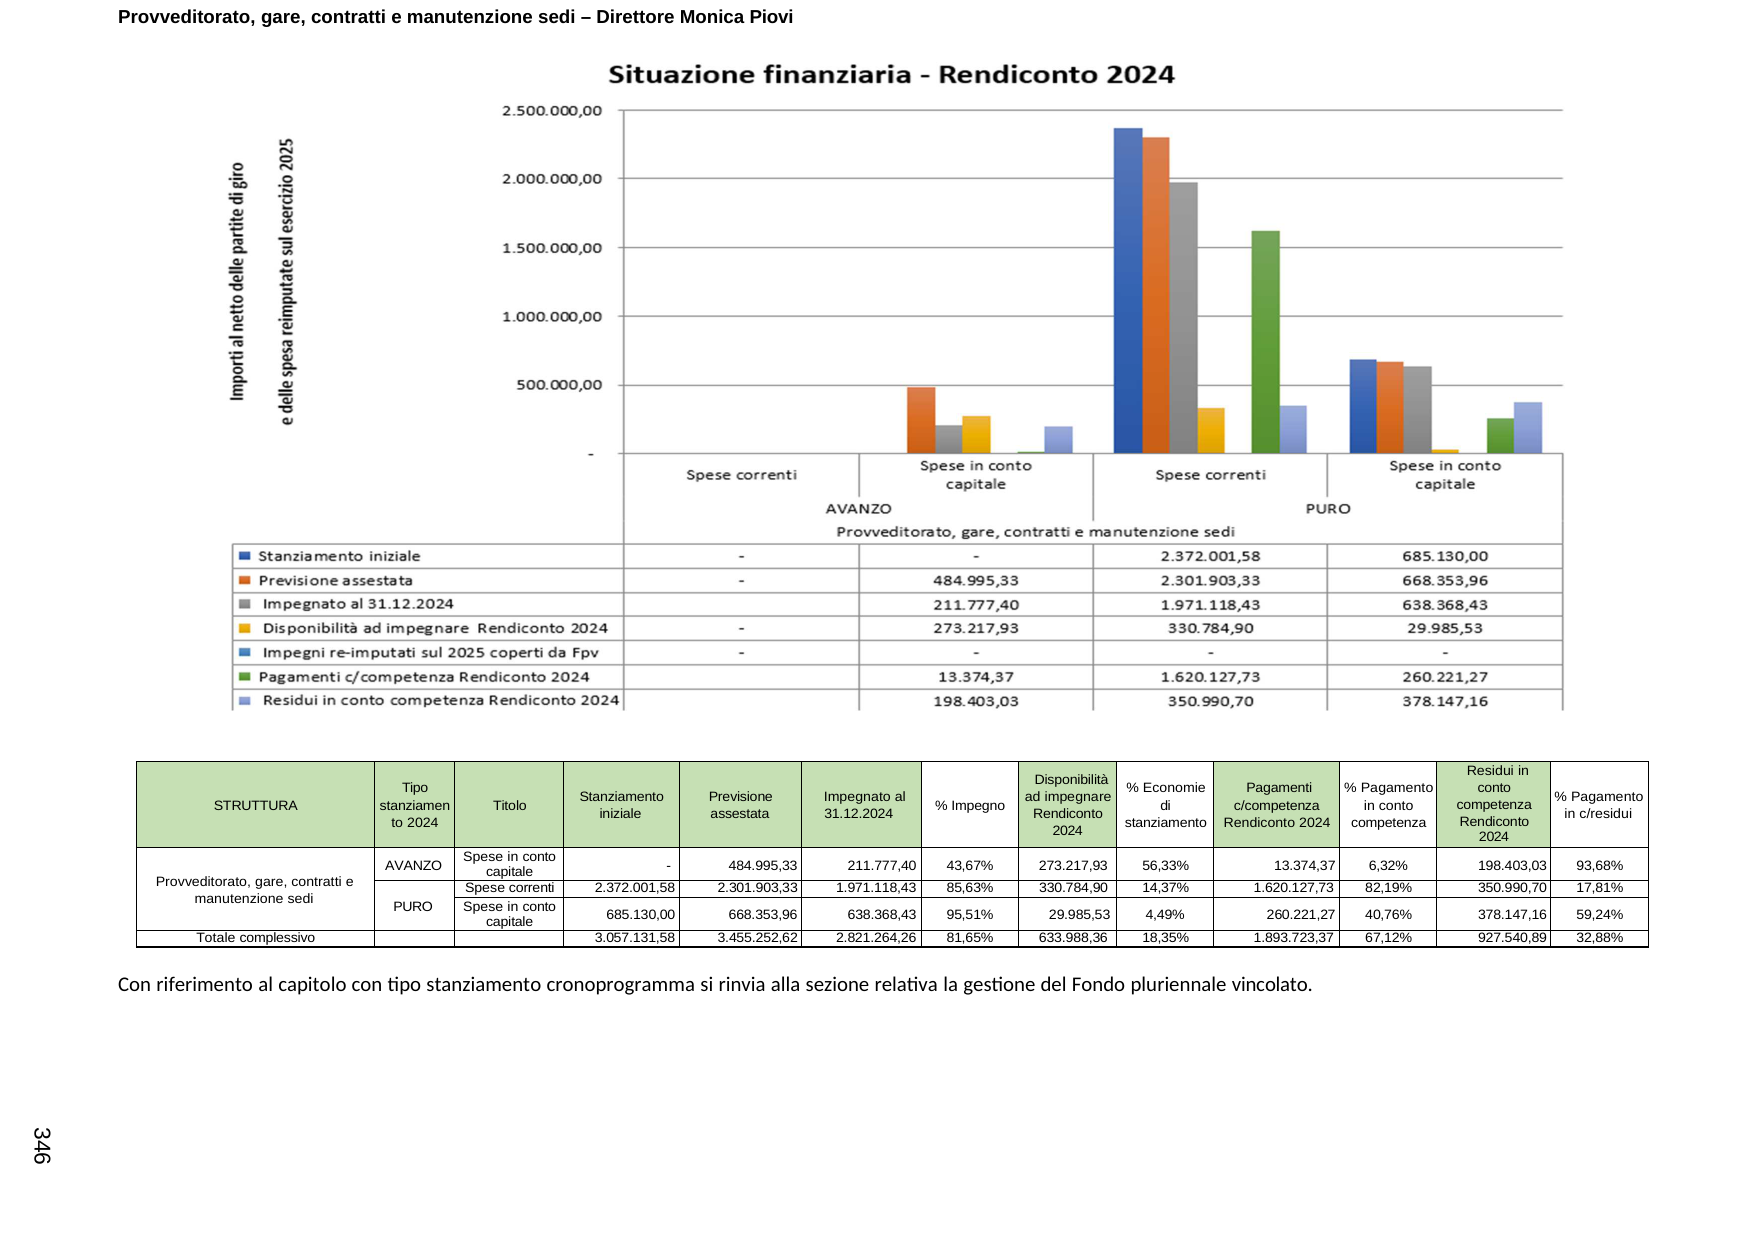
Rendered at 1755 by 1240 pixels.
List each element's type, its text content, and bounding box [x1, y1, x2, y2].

table_header Titolo [455, 762, 563, 847]
table_cell 685.130,00 [564, 898, 679, 930]
table_cell [375, 931, 454, 946]
table_header % Economie di stanziamento [1117, 762, 1213, 847]
table_cell 40,76% [1340, 898, 1436, 930]
table_cell 484.995,33 [680, 848, 801, 880]
table_cell 668.353,96 [680, 898, 801, 930]
table_cell 1.971.118,43 [802, 881, 921, 897]
table_cell 18,35% [1117, 931, 1213, 946]
table_cell [455, 931, 563, 946]
table_cell Totale complessivo [137, 931, 374, 946]
table_cell PURO [375, 881, 454, 930]
table_cell 2.372.001,58 [564, 881, 679, 897]
table_cell 633.988,36 [1019, 931, 1116, 946]
table_cell 4,49% [1117, 898, 1213, 930]
table_cell AVANZO [375, 848, 454, 880]
table_header Previsione assestata [680, 762, 801, 847]
table_cell 67,12% [1340, 931, 1436, 946]
table_cell 14,37% [1117, 881, 1213, 897]
text Provveditorato, gare, contratti e manutenzione sedi – Direttore Monica Piovi [118, 6, 1710, 27]
table_cell 350.990,70 [1437, 881, 1550, 897]
table_header % Impegno [922, 762, 1018, 847]
table_cell 13.374,37 [1214, 848, 1339, 880]
table_cell 29.985,53 [1019, 898, 1116, 930]
table_cell 330.784,90 [1019, 881, 1116, 897]
table_header Stanziamento iniziale [564, 762, 679, 847]
table_cell 3.057.131,58 [564, 931, 679, 946]
table_cell 2.301.903,33 [680, 881, 801, 897]
table_cell - [564, 848, 679, 880]
table_cell 43,67% [922, 848, 1018, 880]
text 346 [30, 1128, 56, 1168]
table_header Impegnato al 31.12.2024 [802, 762, 921, 847]
table_cell 95,51% [922, 898, 1018, 930]
table_header Pagamenti c/competenza Rendiconto 2024 [1214, 762, 1339, 847]
table_cell 211.777,40 [802, 848, 921, 880]
table_cell 3.455.252,62 [680, 931, 801, 946]
table_cell Provveditorato, gare, contratti e manutenzione sedi [137, 848, 374, 930]
table_cell 1.893.723,37 [1214, 931, 1339, 946]
table_cell 56,33% [1117, 848, 1213, 880]
table_header % Pagamento in conto competenza [1340, 762, 1436, 847]
table_cell 2.821.264,26 [802, 931, 921, 946]
table_cell 6,32% [1340, 848, 1436, 880]
table_cell Spese in conto capitale [455, 898, 563, 930]
table_cell 32,88% [1551, 931, 1648, 946]
table_header Tipo stanziamen to 2024 [375, 762, 454, 847]
table_header STRUTTURA [137, 762, 374, 847]
table_cell 59,24% [1551, 898, 1648, 930]
table_cell 17,81% [1551, 881, 1648, 897]
table_cell 260.221,27 [1214, 898, 1339, 930]
table_cell 85,63% [922, 881, 1018, 897]
table_cell 378.147,16 [1437, 898, 1550, 930]
table_header % Pagamento in c/residui [1551, 762, 1648, 847]
table_cell 1.620.127,73 [1214, 881, 1339, 897]
table_cell 273.217,93 [1019, 848, 1116, 880]
table_cell 93,68% [1551, 848, 1648, 880]
table_cell 927.540,89 [1437, 931, 1550, 946]
text Con riferimento al capitolo con tipo stanziamento cronoprogramma si rinvia alla sezione relativa la gestione del Fondo pluriennale vincolato. [118, 972, 1710, 997]
table_cell 638.368,43 [802, 898, 921, 930]
table_cell 81,65% [922, 931, 1018, 946]
table_cell 198.403,03 [1437, 848, 1550, 880]
table_cell Spese in conto capitale [455, 848, 563, 880]
table_header Disponibilità ad impegnare Rendiconto 2024 [1019, 762, 1116, 847]
table_header Residui in conto competenza Rendiconto 2024 [1437, 762, 1550, 847]
table_cell Spese correnti [455, 881, 563, 897]
table_cell 82,19% [1340, 881, 1436, 897]
